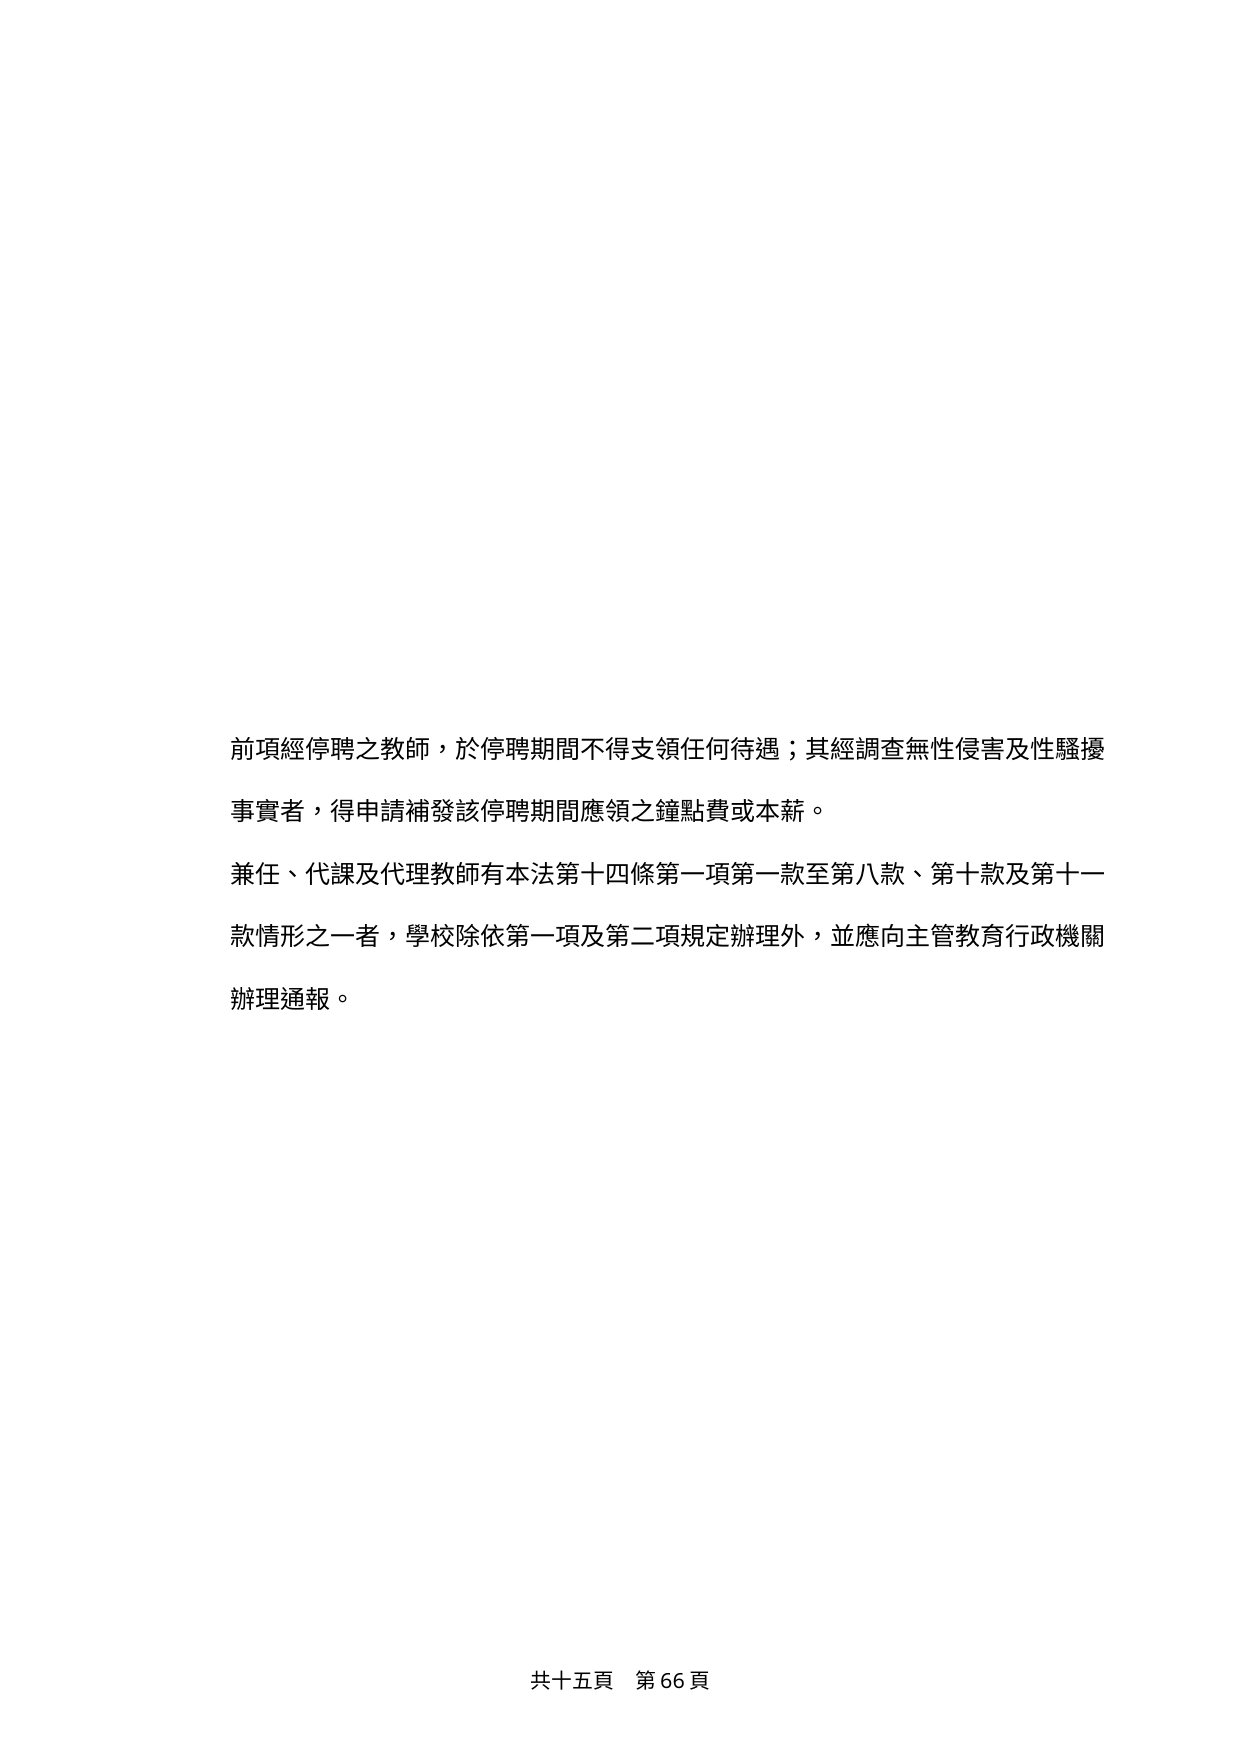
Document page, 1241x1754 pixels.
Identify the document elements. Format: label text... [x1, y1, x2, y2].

text 前項經停聘之教師，於停聘期間不得支領任何待遇；其經調查無性侵害及性騷擾事實者，得申請補發該停聘期間應領之鐘點費或本薪。 [231, 706, 1122, 831]
text 兼任、代課及代理教師有本法第十四條第一項第一款至第八款、第十款及第十一款情形之一者，學校除依第一項及第二項規定辦理外，並應向主管教育行政機關辦理通報。 [231, 831, 1122, 1018]
